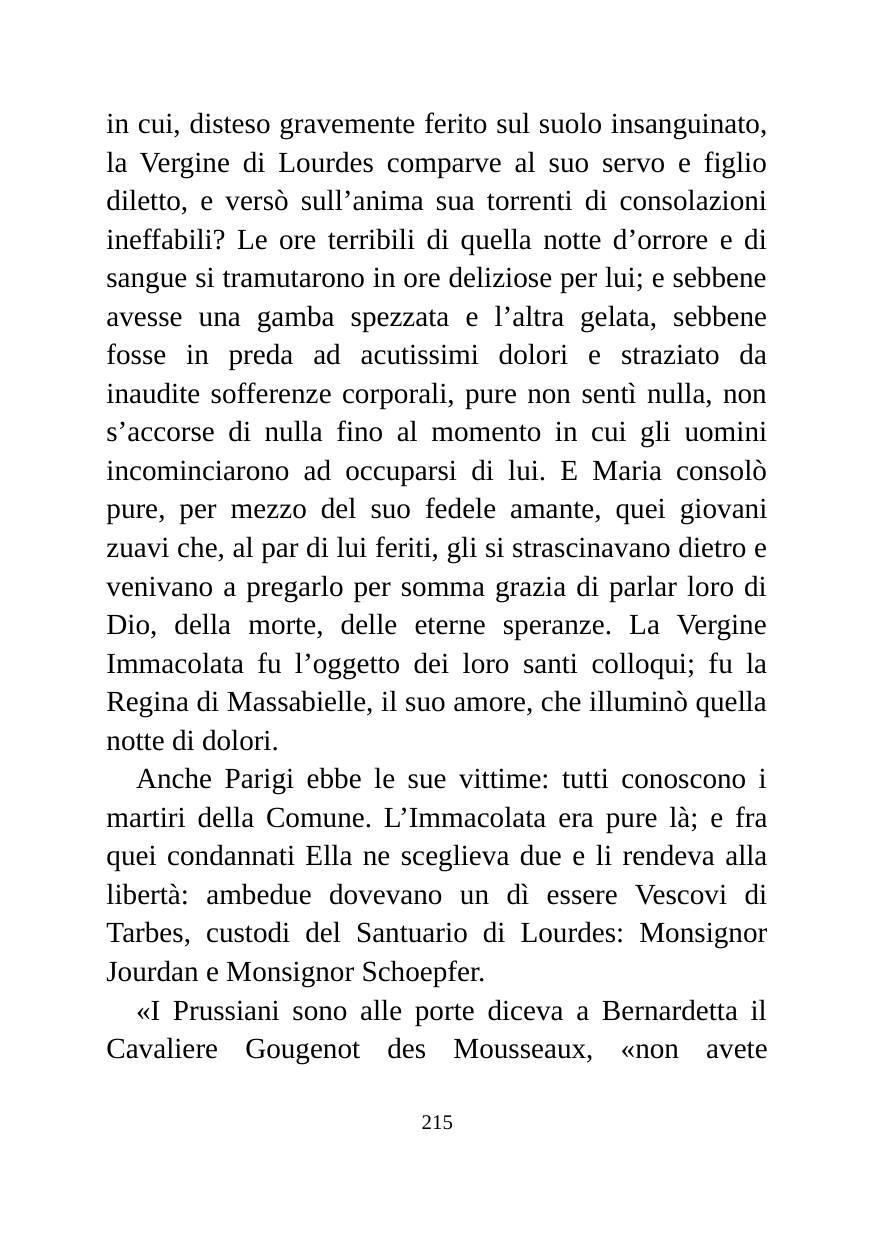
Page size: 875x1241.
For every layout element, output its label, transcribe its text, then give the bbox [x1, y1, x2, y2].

text «I Prussiani sono alle porte diceva a Bernardetta il Cavaliere Gougenot des Mousseaux, «non avete [106, 993, 768, 1065]
text Anche Parigi ebbe le sue vittime: tutti conoscono i martiri della Comune. L’Immacolata era pure là; e fra quei condannati Ella ne sceglieva due e li rendeva alla libertà: ambedue dovevano un dì essere Vescovi di Tarbes, custodi del Santuario di Lourdes: Monsignor Jourdan e Monsignor Schoepfer. [106, 761, 768, 988]
text in cui, disteso gravemente ferito sul suolo insanguinato, la Vergine di Lourdes comparve al suo servo e figlio diletto, e versò sull’anima sua torrenti di consolazioni ineffabili? Le ore terribili di quella notte d’orrore e di sangue si tramutarono in ore deliziose per lui; e sebbene avesse una gamba spezzata e l’altra gelata, sebbene fosse in preda ad acutissimi dolori e straziato da inaudite sofferenze corporali, pure non sentì nulla, non s’accorse di nulla fino al momento in cui gli uomini incominciarono ad occuparsi di lui. E Maria consolò pure, per mezzo del suo fedele amante, quei giovani zuavi che, al par di lui feriti, gli si strascinavano dietro e venivano a pregarlo per somma grazia di parlar loro di Dio, della morte, delle eterne speranze. La Vergine Immacolata fu l’oggetto dei loro santi colloqui; fu la Regina di Massabielle, il suo amore, che illuminò quella notte di dolori. [106, 106, 768, 756]
